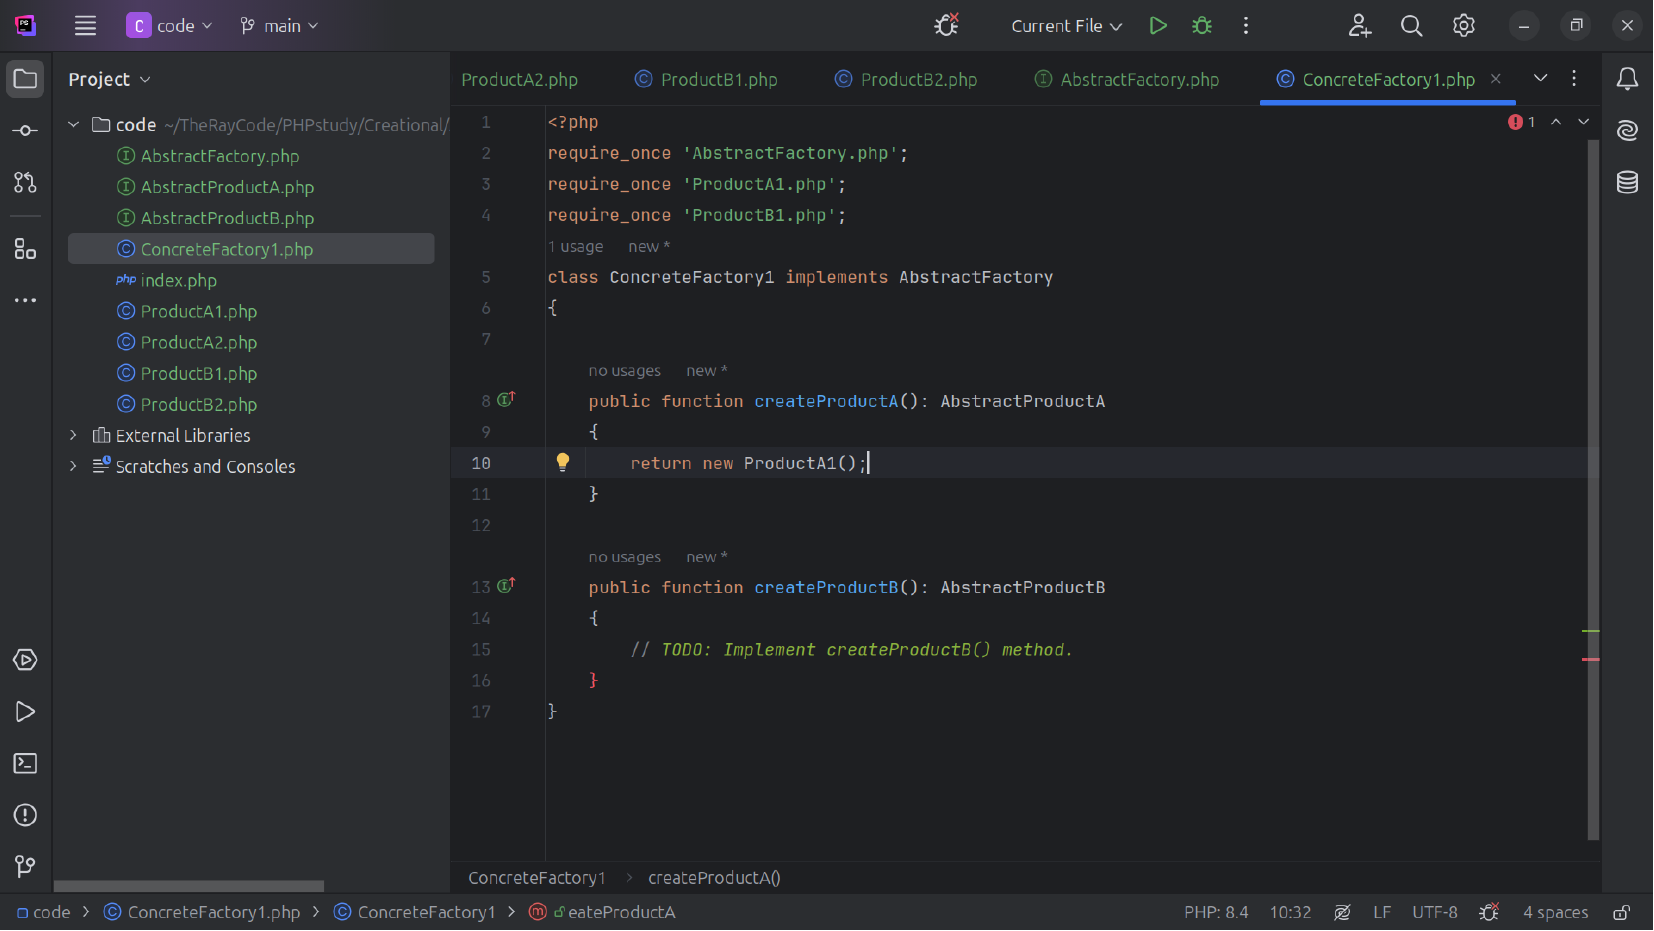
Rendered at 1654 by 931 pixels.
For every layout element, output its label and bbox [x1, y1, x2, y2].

text_box [15, 15, 31, 31]
picture [0, 0, 1653, 930]
